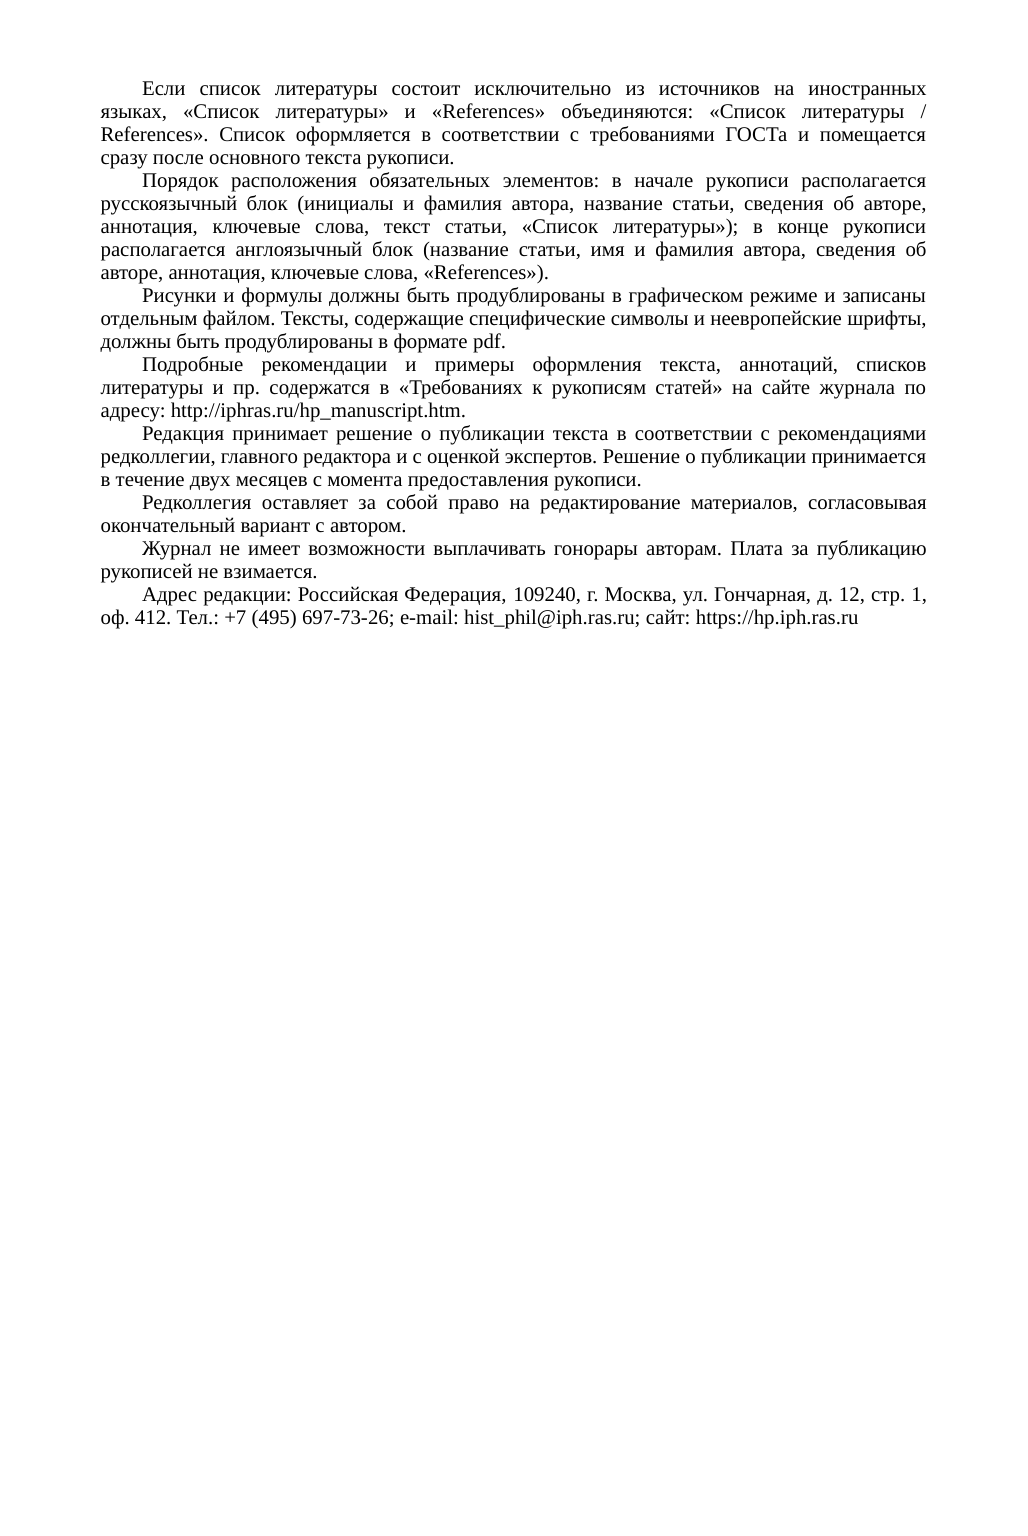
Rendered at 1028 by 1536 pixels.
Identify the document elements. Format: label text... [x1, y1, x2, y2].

text Журнал не имеет возможности выплачивать гонорары авторам. Плата за публикацию рукописей не взимается. [100, 537, 927, 583]
text Редакция принимает решение о публикации текста в соответствии с рекомендациями редколлегии, главного редактора и с оценкой экспертов. Решение о публикации принимается в течение двух месяцев с момента предоставления рукописи. [100, 422, 927, 491]
text Рисунки и формулы должны быть продублированы в графическом режиме и записаны отдельным файлом. Тексты, содержащие специфические символы и неевропейские шрифты, должны быть продублированы в формате pdf. [100, 284, 927, 353]
text Редколлегия оставляет за собой право на редактирование материалов, согласовывая окончательный вариант с автором. [100, 491, 927, 537]
text Адрес редакции: Российская Федерация, 109240, г. Москва, ул. Гончарная, д. 12, стр. 1, оф. 412. Тел.: +7 (495) 697-73-26; e-mail: hist_phil@iph.ras.ru; сайт: https://hp.iph.ras.ru [100, 583, 927, 629]
text Если список литературы состоит исключительно из источников на иностранных языках, «Список литературы» и «References» объединяются: «Список литературы / References». Список оформляется в соответствии с требованиями ГОСТа и помещается сразу после основного текста рукописи. [100, 77, 927, 169]
text Подробные рекомендации и примеры оформления текста, аннотаций, списков литературы и пр. содержатся в «Требованиях к рукописям статей» на сайте журнала по адресу: http://iphras.ru/hp_manuscript.htm. [100, 353, 927, 422]
text Порядок расположения обязательных элементов: в начале рукописи располагается русскоязычный блок (инициалы и фамилия автора, название статьи, сведения об авторе, аннотация, ключевые слова, текст статьи, «Список литературы»); в конце рукописи располагается англоязычный блок (название статьи, имя и фамилия автора, сведения об авторе, аннотация, ключевые слова, «References»). [100, 169, 927, 284]
